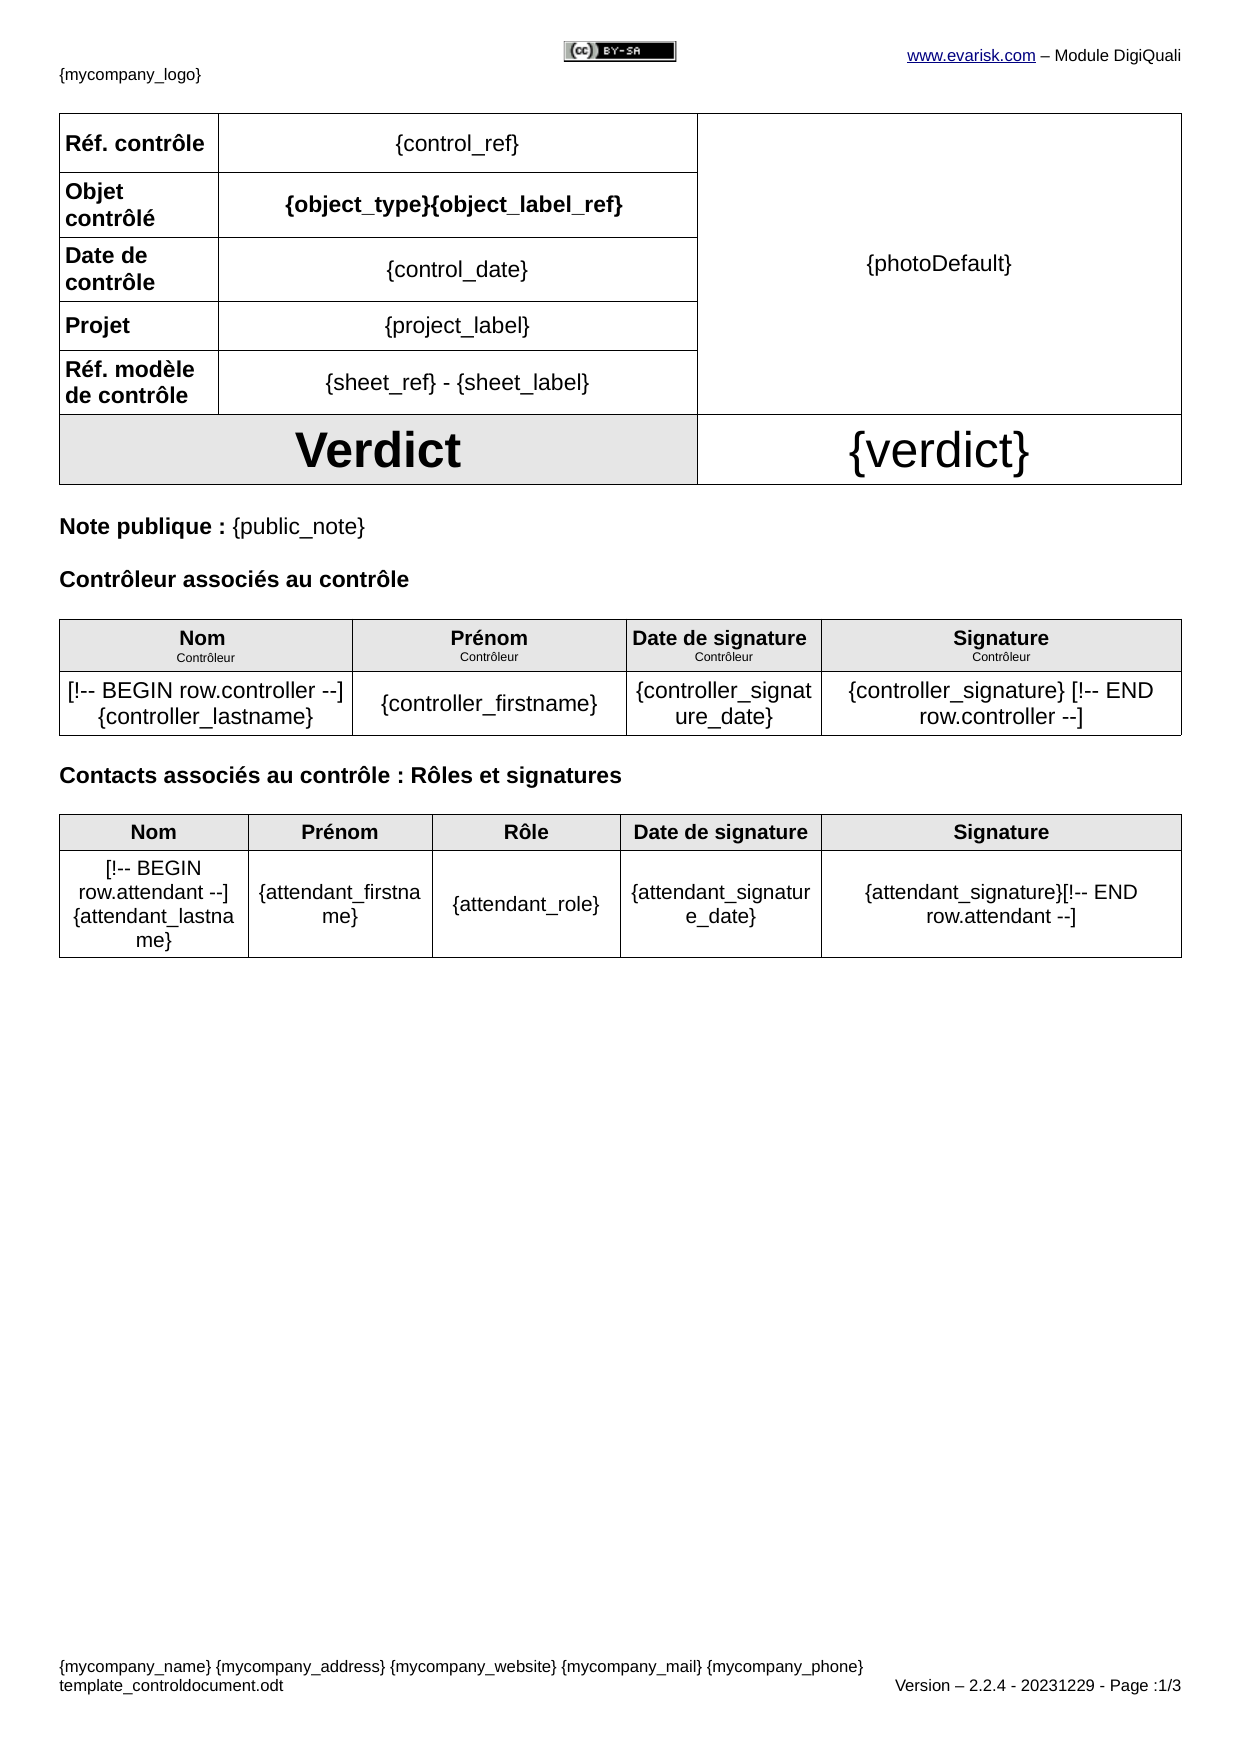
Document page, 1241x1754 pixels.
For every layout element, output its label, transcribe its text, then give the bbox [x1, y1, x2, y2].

table_cell Réf. modèle de contrôle [60, 351, 218, 414]
table_header {control_ref} [219, 114, 697, 172]
table_cell {sheet_ref} - {sheet_label} [219, 351, 697, 414]
table_header Prénom Contrôleur [353, 620, 626, 671]
table_cell [!-- BEGIN row.attendant --] {attendant_lastname} [60, 851, 248, 957]
table_cell {object_type}{object_label_ref} [219, 173, 697, 237]
table_cell Date de contrôle [60, 238, 218, 301]
text Contacts associés au contrôle : Rôles et signatures [59, 762, 1181, 788]
table_cell {attendant_signature_date} [621, 851, 821, 957]
table_header Nom Contrôleur [60, 620, 352, 671]
table_cell {attendant_signature}[!-- END row.attendant --] [822, 851, 1181, 957]
table_header Réf. contrôle [60, 114, 218, 172]
text Note publique : {public_note} [59, 513, 1181, 539]
table_cell {attendant_firstname} [249, 851, 432, 957]
table_cell [!-- BEGIN row.controller --] {controller_lastname} [60, 672, 352, 735]
table_cell Objet contrôlé [60, 173, 218, 237]
table_header Rôle [433, 815, 620, 850]
table_cell Verdict [60, 415, 697, 484]
table_cell {verdict} [698, 415, 1181, 484]
table_cell {attendant_role} [433, 851, 620, 957]
table_cell {controller_signature} [!-- END row.controller --] [822, 672, 1181, 735]
picture [563, 41, 677, 62]
table_header Date de signature [621, 815, 821, 850]
table_cell {control_date} [219, 238, 697, 301]
table_header Signature [822, 815, 1181, 850]
table_header {photoDefault} [698, 114, 1181, 414]
table_header Signature Contrôleur [822, 620, 1181, 671]
table_cell Projet [60, 302, 218, 350]
table_header Nom [60, 815, 248, 850]
table_header Prénom [249, 815, 432, 850]
table_cell {project_label} [219, 302, 697, 350]
table_cell {controller_firstname} [353, 672, 626, 735]
table_cell {controller_signature_date} [627, 672, 821, 735]
table_header Date de signature Contrôleur [627, 620, 821, 671]
text Contrôleur associés au contrôle [59, 566, 1181, 592]
